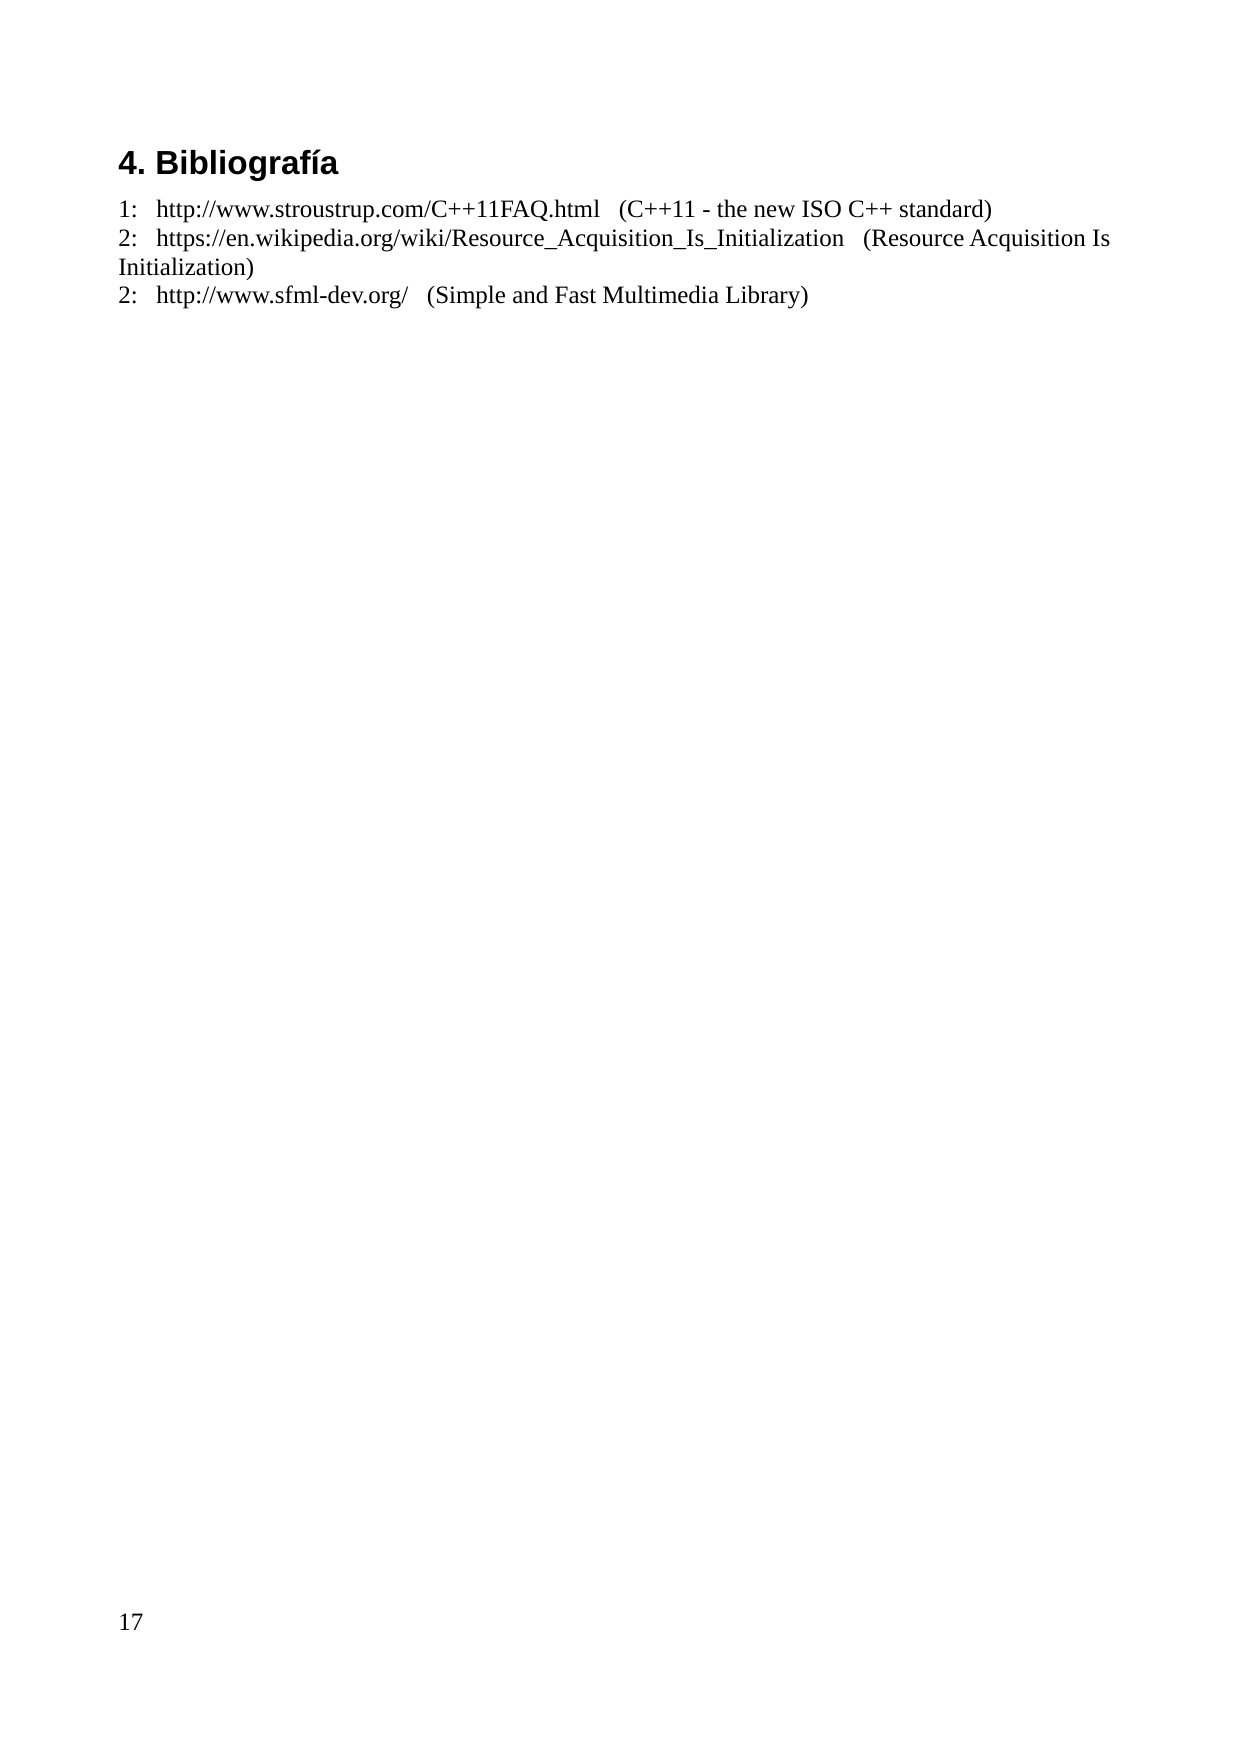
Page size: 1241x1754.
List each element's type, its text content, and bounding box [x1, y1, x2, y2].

text 2: https://en.wikipedia.org/wiki/Resource_Acquisition_Is_Initialization (Resource Acquisition Is Initialization) [118, 223, 1122, 280]
text 1: http://www.stroustrup.com/C++11FAQ.html (C++11 - the new ISO C++ standard) [118, 194, 1122, 223]
text 2: http://www.sfml-dev.org/ (Simple and Fast Multimedia Library) [118, 280, 1122, 309]
subtitle 4. Bibliografía [118, 143, 1122, 182]
